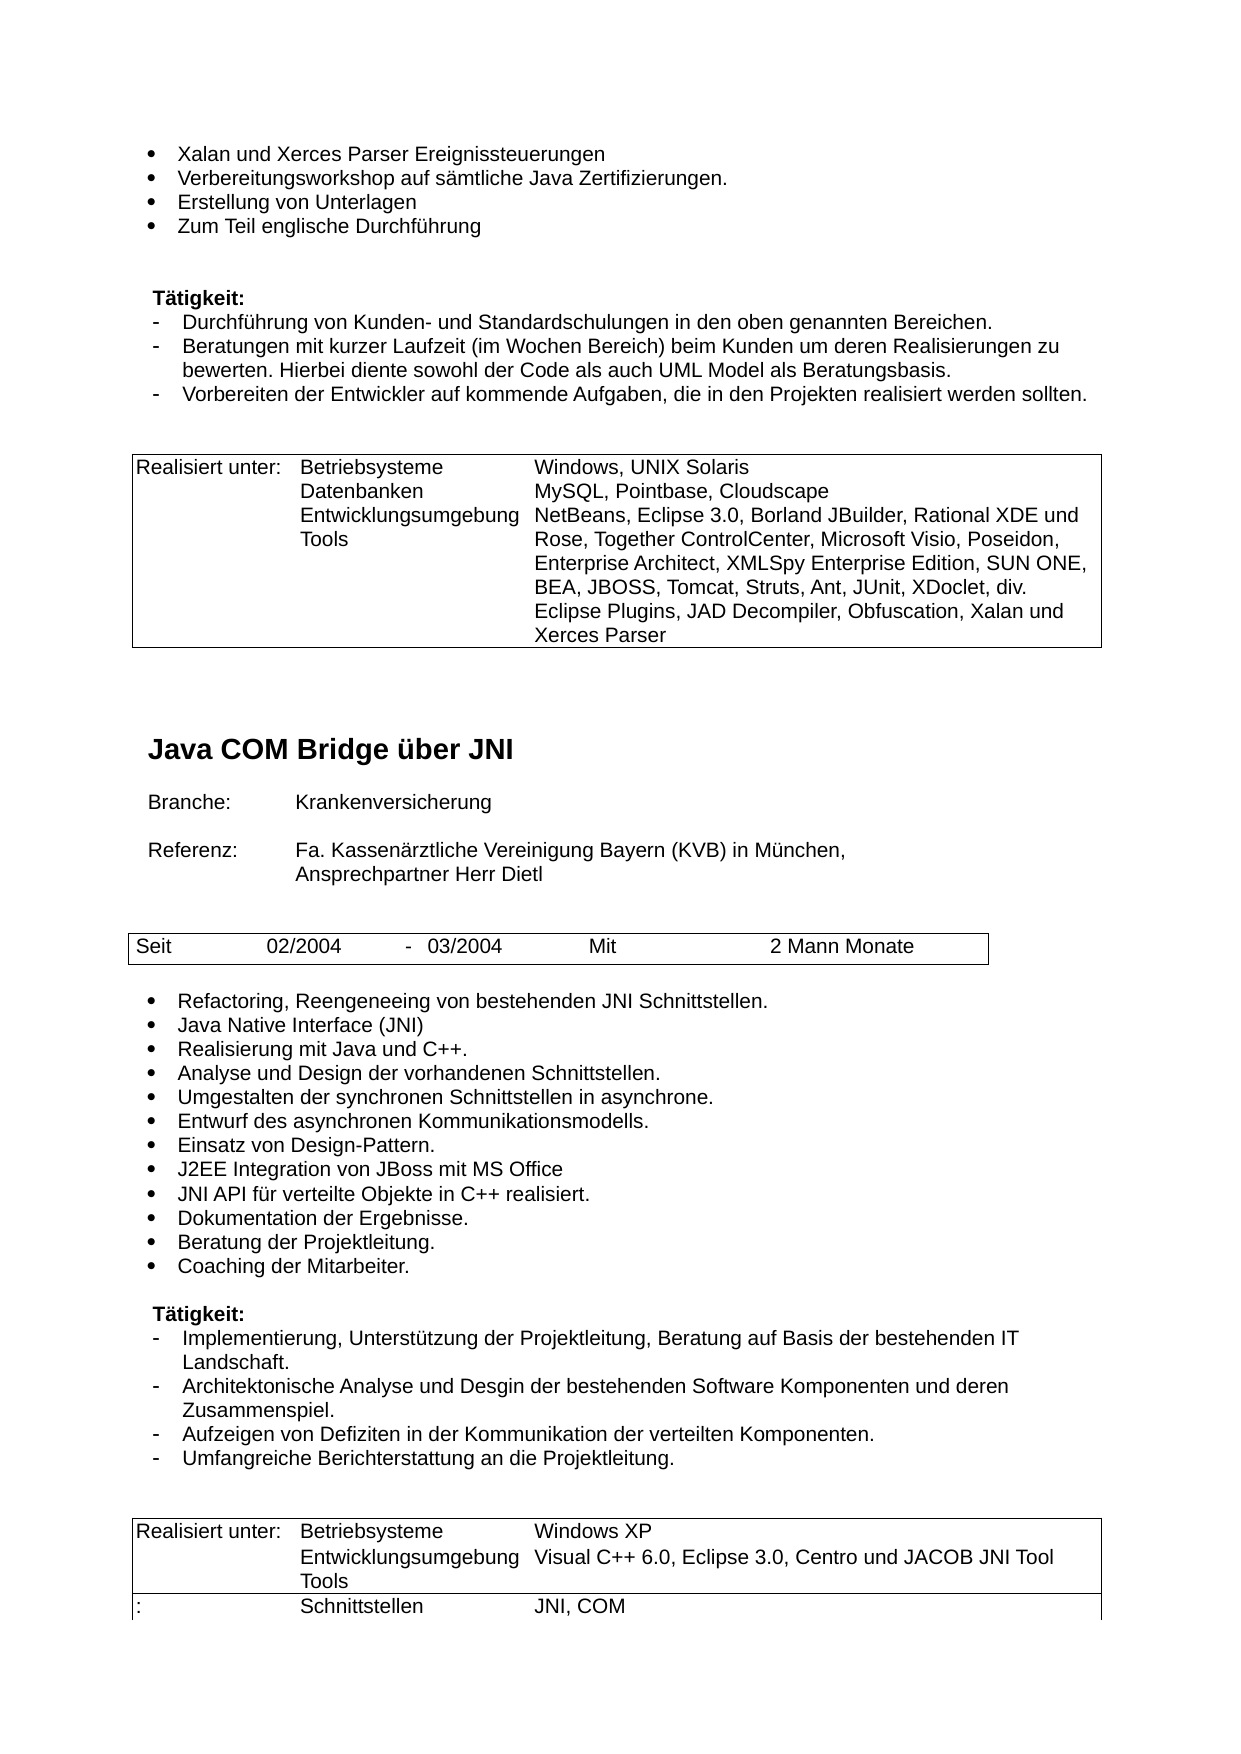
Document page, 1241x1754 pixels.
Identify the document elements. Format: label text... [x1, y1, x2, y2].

list Vorbereiten der Entwickler auf kommende Aufgaben, die in den Projekten realisiert werden sollten. [152, 382, 1110, 406]
text Tätigkeit: [152, 286, 1110, 310]
table_header Windows, UNIX Solaris MySQL, Pointbase, Cloudscape [531, 455, 1101, 503]
list Umfangreiche Berichterstattung an die Projektleitung. [152, 1446, 1110, 1470]
list Coaching der Mitarbeiter. [148, 1253, 1110, 1278]
table_cell [133, 1545, 297, 1593]
table_header Mit [581, 934, 762, 964]
list Einsatz von Design-Pattern. [148, 1133, 1110, 1157]
table_header 03/2004 [420, 934, 581, 964]
list Verbereitungsworkshop auf sämtliche Java Zertifizierungen. [148, 166, 1110, 190]
list Dokumentation der Ergebnisse. [148, 1205, 1110, 1229]
list Architektonische Analyse und Desgin der bestehenden Software Komponenten und deren Zusammenspiel. [152, 1373, 1110, 1422]
list Umgestalten der synchronen Schnittstellen in asynchrone. [148, 1085, 1110, 1109]
list Aufzeigen von Defiziten in der Kommunikation der verteilten Komponenten. [152, 1422, 1110, 1446]
table_header Betriebsysteme [297, 1519, 531, 1545]
subtitle Java COM Bridge über JNI [148, 732, 1110, 766]
list Java Native Interface (JNI) [148, 1013, 1110, 1037]
table_cell Entwicklungsumgebung Tools [297, 1545, 531, 1593]
list JNI API für verteilte Objekte in C++ realisiert. [148, 1181, 1110, 1205]
table_header 2 Mann Monate [763, 934, 988, 964]
list Beratung der Projektleitung. [148, 1229, 1110, 1253]
list J2EE Integration von JBoss mit MS Office [148, 1157, 1110, 1181]
list Durchführung von Kunden- und Standardschulungen in den oben genannten Bereichen. [152, 310, 1110, 334]
list Analyse und Design der vorhandenen Schnittstellen. [148, 1061, 1110, 1085]
list Erstellung von Unterlagen [148, 190, 1110, 214]
table_cell Visual C++ 6.0, Eclipse 3.0, Centro und JACOB JNI Tool [531, 1545, 1101, 1593]
table_cell Entwicklungsumgebung Tools [297, 503, 531, 647]
list Xalan und Xerces Parser Ereignissteuerungen [148, 142, 1110, 166]
list Zum Teil englische Durchführung [148, 214, 1110, 238]
list Implementierung, Unterstützung der Projektleitung, Beratung auf Basis der bestehenden IT Landschaft. [152, 1326, 1110, 1373]
table_header Realisiert unter: [133, 455, 297, 503]
table_header Seit [129, 934, 259, 964]
list Beratungen mit kurzer Laufzeit (im Wochen Bereich) beim Kunden um deren Realisierungen zu bewerten. Hierbei diente sowohl der Code als auch UML Model als Beratungsbasis. [152, 334, 1110, 382]
table_header 02/2004 [259, 934, 398, 964]
list Refactoring, Reengeneeing von bestehenden JNI Schnittstellen. [148, 989, 1110, 1013]
text Branche: Krankenversicherung [148, 789, 1110, 813]
table_header Windows XP [531, 1519, 1101, 1545]
table_header - [398, 934, 420, 964]
table_cell [133, 503, 297, 647]
table_cell Schnittstellen [297, 1594, 531, 1620]
table_header Realisiert unter: [133, 1519, 297, 1545]
table_cell NetBeans, Eclipse 3.0, Borland JBuilder, Rational XDE und Rose, Together ControlCenter, Microsoft Visio, Poseidon, Enterprise Architect, XMLSpy Enterprise Edition, SUN ONE, BEA, JBOSS, Tomcat, Struts, Ant, JUnit, XDoclet, div. Eclipse Plugins, JAD Decompiler, Obfuscation, Xalan und Xerces Parser [531, 503, 1101, 647]
table_header Betriebsysteme Datenbanken [297, 455, 531, 503]
text Ansprechpartner Herr Dietl [221, 861, 1110, 885]
table_cell : [133, 1594, 297, 1620]
list Realisierung mit Java und C++. [148, 1037, 1110, 1061]
table_cell JNI, COM [531, 1594, 1101, 1620]
text Tätigkeit: [152, 1302, 1110, 1326]
text Referenz: Fa. Kassenärztliche Vereinigung Bayern (KVB) in München, [148, 837, 1110, 861]
list Entwurf des asynchronen Kommunikationsmodells. [148, 1109, 1110, 1133]
